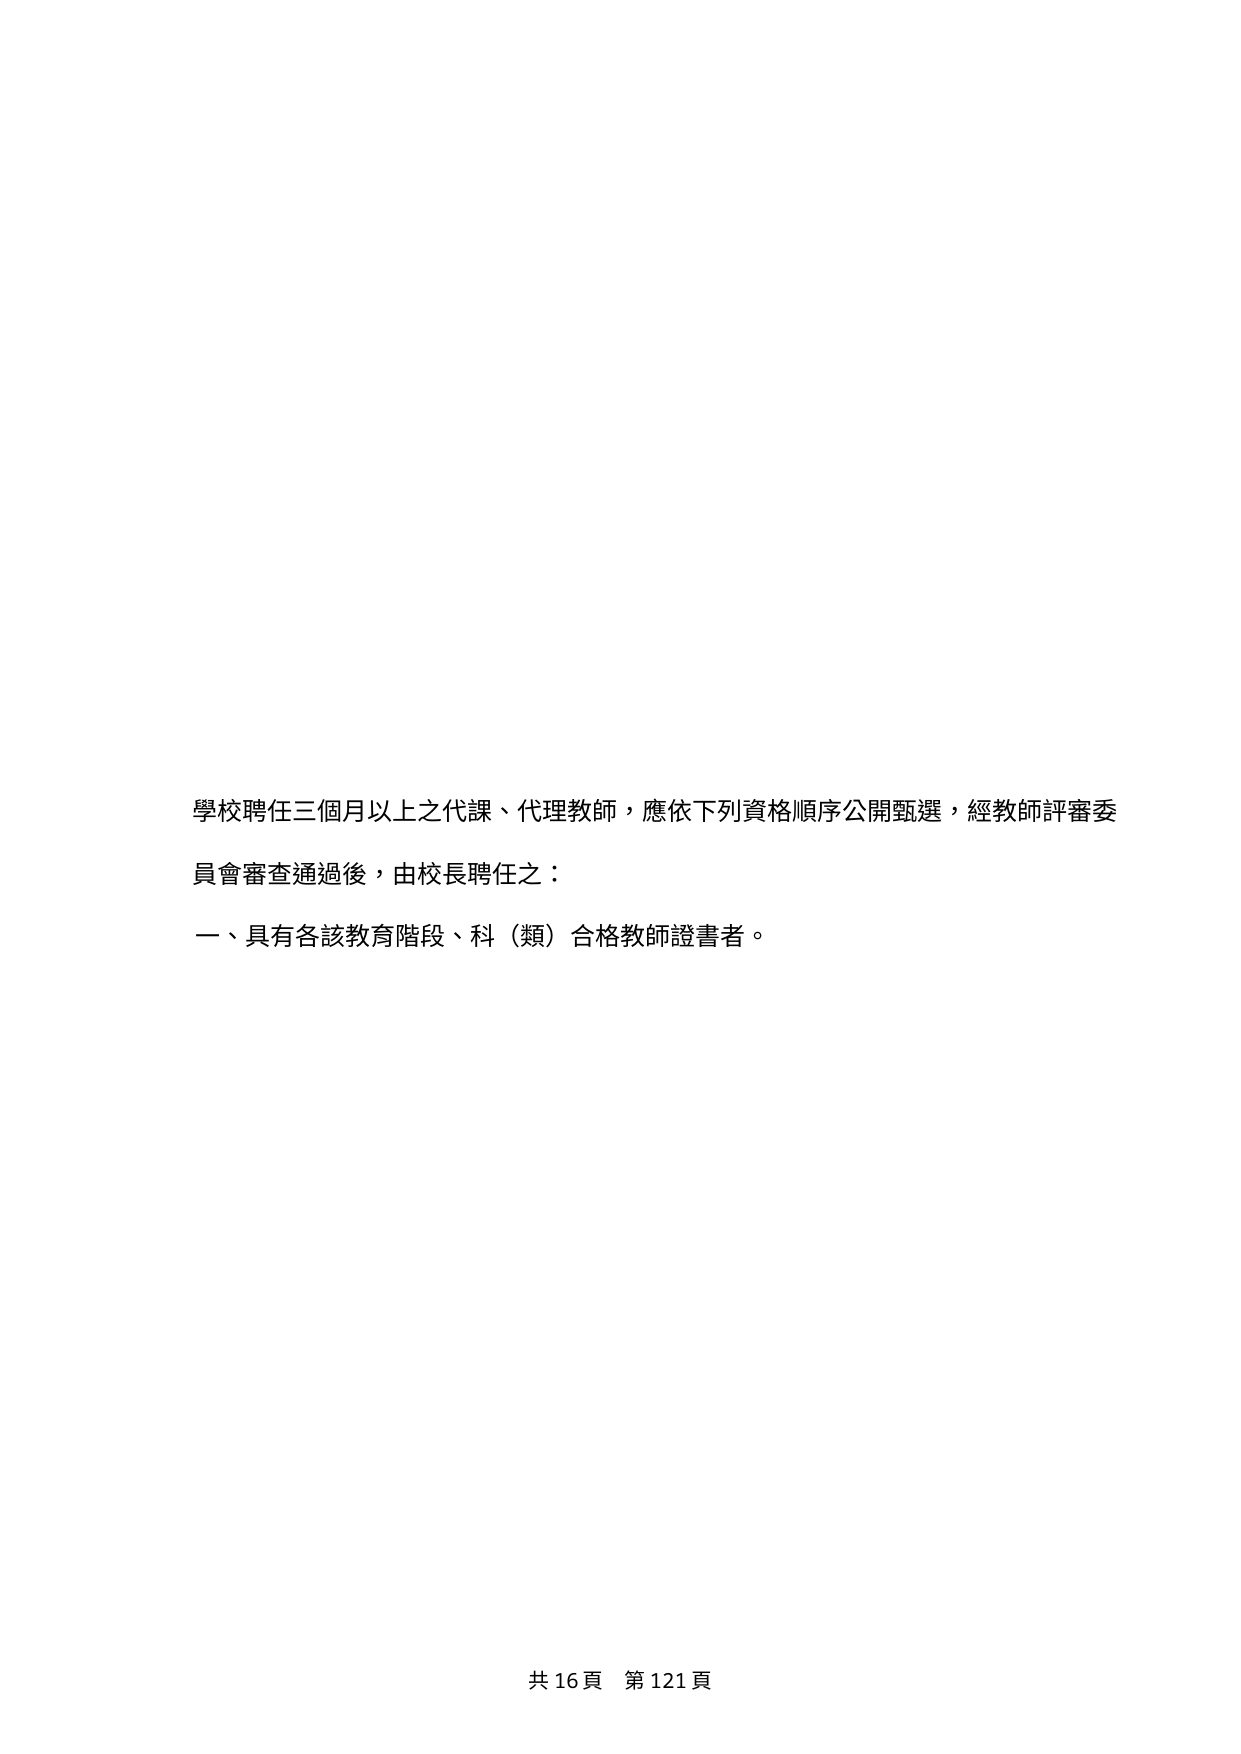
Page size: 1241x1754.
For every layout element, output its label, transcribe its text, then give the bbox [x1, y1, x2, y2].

text 學校聘任三個月以上之代課、代理教師，應依下列資格順序公開甄選，經教師評審委員會審查通過後，由校長聘任之： [192, 768, 1122, 893]
text 一、具有各該教育階段、科（類）合格教師證書者。 [118, 893, 1122, 956]
